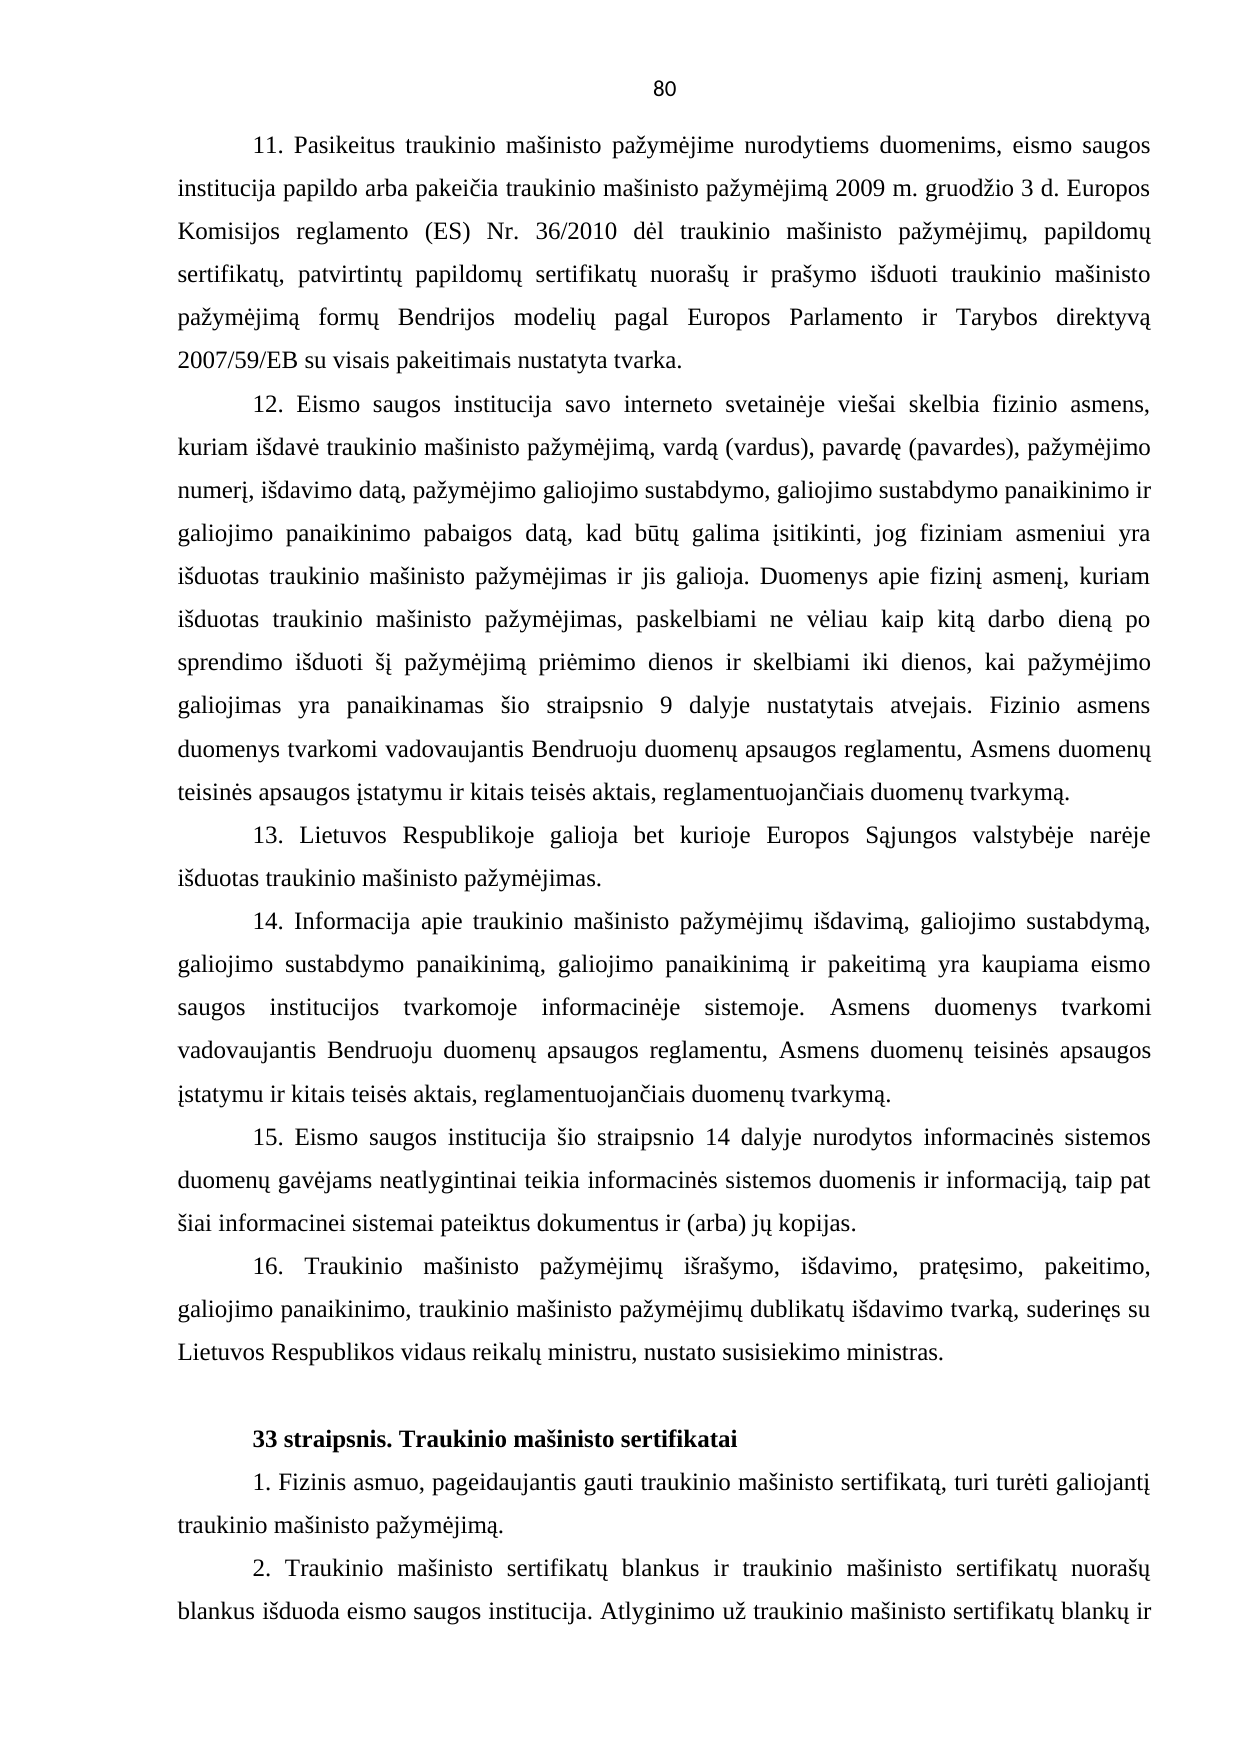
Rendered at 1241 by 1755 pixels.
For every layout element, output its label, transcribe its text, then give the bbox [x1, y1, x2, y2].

text 1. Fizinis asmuo, pageidaujantis gauti traukinio mašinisto sertifikatą, turi turėti galiojantį traukinio mašinisto pažymėjimą. [177, 1467, 1152, 1539]
text 2. Traukinio mašinisto sertifikatų blankus ir traukinio mašinisto sertifikatų nuorašų blankus išduoda eismo saugos institucija. Atlyginimo už traukinio mašinisto sertifikatų blankų ir [177, 1553, 1152, 1625]
text 12. Eismo saugos institucija savo interneto svetainėje viešai skelbia fizinio asmens, kuriam išdavė traukinio mašinisto pažymėjimą, vardą (vardus), pavardę (pavardes), pažymėjimo numerį, išdavimo datą, pažymėjimo galiojimo sustabdymo, galiojimo sustabdymo panaikinimo ir galiojimo panaikinimo pabaigos datą, kad būtų galima įsitikinti, jog fiziniam asmeniui yra išduotas traukinio mašinisto pažymėjimas ir jis galioja. Duomenys apie fizinį asmenį, kuriam išduotas traukinio mašinisto pažymėjimas, paskelbiami ne vėliau kaip kitą darbo dieną po sprendimo išduoti šį pažymėjimą priėmimo dienos ir skelbiami iki dienos, kai pažymėjimo galiojimas yra panaikinamas šio straipsnio 9 dalyje nustatytais atvejais. Fizinio asmens duomenys tvarkomi vadovaujantis Bendruoju duomenų apsaugos reglamentu, Asmens duomenų teisinės apsaugos įstatymu ir kitais teisės aktais, reglamentuojančiais duomenų tvarkymą. [177, 389, 1152, 806]
text 16. Traukinio mašinisto pažymėjimų išrašymo, išdavimo, pratęsimo, pakeitimo, galiojimo panaikinimo, traukinio mašinisto pažymėjimų dublikatų išdavimo tvarką, suderinęs su Lietuvos Respublikos vidaus reikalų ministru, nustato susisiekimo ministras. [177, 1251, 1152, 1366]
text 11. Pasikeitus traukinio mašinisto pažymėjime nurodytiems duomenims, eismo saugos institucija papildo arba pakeičia traukinio mašinisto pažymėjimą 2009 m. gruodžio 3 d. Europos Komisijos reglamento (ES) Nr. 36/2010 dėl traukinio mašinisto pažymėjimų, papildomų sertifikatų, patvirtintų papildomų sertifikatų nuorašų ir prašymo išduoti traukinio mašinisto pažymėjimą formų Bendrijos modelių pagal Europos Parlamento ir Tarybos direktyvą 2007/59/EB su visais pakeitimais nustatyta tvarka. [177, 130, 1152, 374]
text 14. Informacija apie traukinio mašinisto pažymėjimų išdavimą, galiojimo sustabdymą, galiojimo sustabdymo panaikinimą, galiojimo panaikinimą ir pakeitimą yra kaupiama eismo saugos institucijos tvarkomoje informacinėje sistemoje. Asmens duomenys tvarkomi vadovaujantis Bendruoju duomenų apsaugos reglamentu, Asmens duomenų teisinės apsaugos įstatymu ir kitais teisės aktais, reglamentuojančiais duomenų tvarkymą. [177, 906, 1152, 1107]
text 15. Eismo saugos institucija šio straipsnio 14 dalyje nurodytos informacinės sistemos duomenų gavėjams neatlygintinai teikia informacinės sistemos duomenis ir informaciją, taip pat šiai informacinei sistemai pateiktus dokumentus ir (arba) jų kopijas. [177, 1122, 1152, 1237]
text 13. Lietuvos Respublikoje galioja bet kurioje Europos Sąjungos valstybėje narėje išduotas traukinio mašinisto pažymėjimas. [177, 820, 1152, 892]
text 33 straipsnis. Traukinio mašinisto sertifikatai [177, 1424, 1152, 1452]
